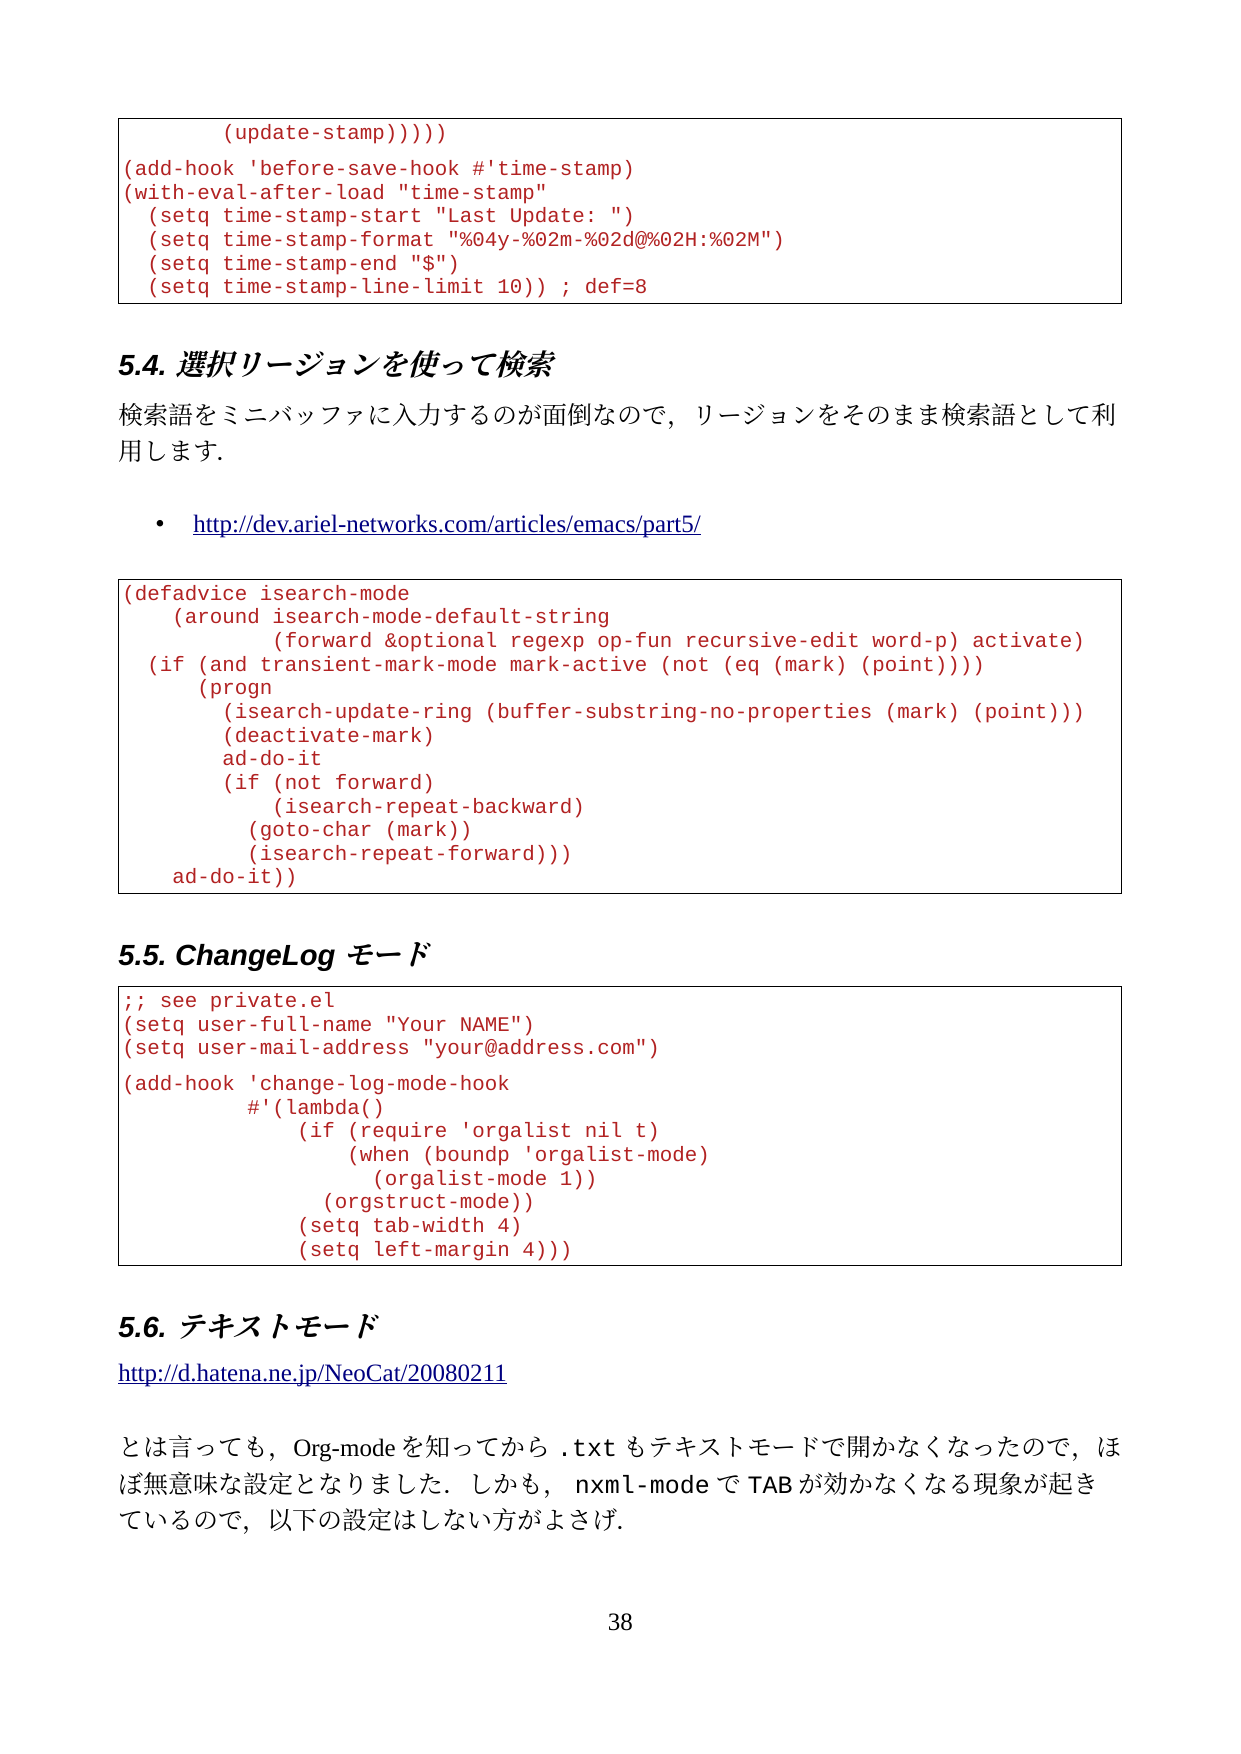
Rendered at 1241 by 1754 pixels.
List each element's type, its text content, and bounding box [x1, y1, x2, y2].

text (progn [119, 673, 1121, 697]
text とは言っても，Org-modeを知ってから .txt もテキストモードで開かなくなったので，ほぼ無意味な設定となりました．しかも， nxml-mode で TAB が効かなくなる現象が起きているので，以下の設定はしない方がよさげ． [118, 1428, 1122, 1565]
text (deactivate-mark) [119, 721, 1121, 744]
text (when (boundp 'orgalist-mode) [119, 1140, 1121, 1164]
text (isearch-update-ring (buffer-substring-no-properties (mark) (point))) [119, 697, 1121, 721]
text (setq user-mail-address "your@address.com") [119, 1033, 1121, 1061]
subtitle ChangeLog モード [118, 932, 1122, 973]
text ;; see private.el [119, 987, 1121, 1009]
text #'(lambda() [119, 1093, 1121, 1117]
subtitle テキストモード [118, 1304, 1122, 1346]
text (orgstruct-mode)) [119, 1187, 1121, 1211]
text (setq user-full-name "Your NAME") [119, 1009, 1121, 1033]
text ad-do-it [119, 744, 1121, 768]
text (add-hook 'change-log-mode-hook [119, 1069, 1121, 1093]
text (if (require 'orgalist nil t) [119, 1117, 1121, 1140]
text (update-stamp))))) [119, 119, 1121, 146]
text (around isearch-mode-default-string [119, 602, 1121, 626]
text (forward &optional regexp op-fun recursive-edit word-p) activate) [119, 626, 1121, 650]
text (isearch-repeat-forward))) [119, 839, 1121, 863]
text (isearch-repeat-backward) [119, 792, 1121, 815]
text (add-hook 'before-save-hook #'time-stamp) [119, 154, 1121, 178]
text (orgalist-mode 1)) [119, 1164, 1121, 1187]
text (setq time-stamp-format "%04y-%02m-%02d@%02H:%02M") [119, 225, 1121, 249]
text (goto-char (mark)) [119, 815, 1121, 839]
text (setq time-stamp-end "$") [119, 249, 1121, 272]
text (setq time-stamp-start "Last Update: ") [119, 201, 1121, 225]
text (defadvice isearch-mode [119, 580, 1121, 602]
text (with-eval-after-load "time-stamp" [119, 178, 1121, 201]
text ad-do-it)) [119, 863, 1121, 893]
text (if (not forward) [119, 768, 1121, 792]
text (setq tab-width 4) [119, 1211, 1121, 1235]
text (setq time-stamp-line-limit 10)) ; def=8 [119, 272, 1121, 303]
text (if (and transient-mark-mode mark-active (not (eq (mark) (point)))) [119, 650, 1121, 673]
text http://d.hatena.ne.jp/NeoCat/20080211 [118, 1358, 1122, 1416]
text (setq left-margin 4))) [119, 1235, 1121, 1265]
text 検索語をミニバッファに入力するのが面倒なので，リージョンをそのまま検索語として利用します． [118, 396, 1122, 496]
list http://dev.ariel-networks.com/articles/emacs/part5/ [156, 509, 1122, 566]
subtitle 選択リージョンを使って検索 [118, 341, 1122, 383]
